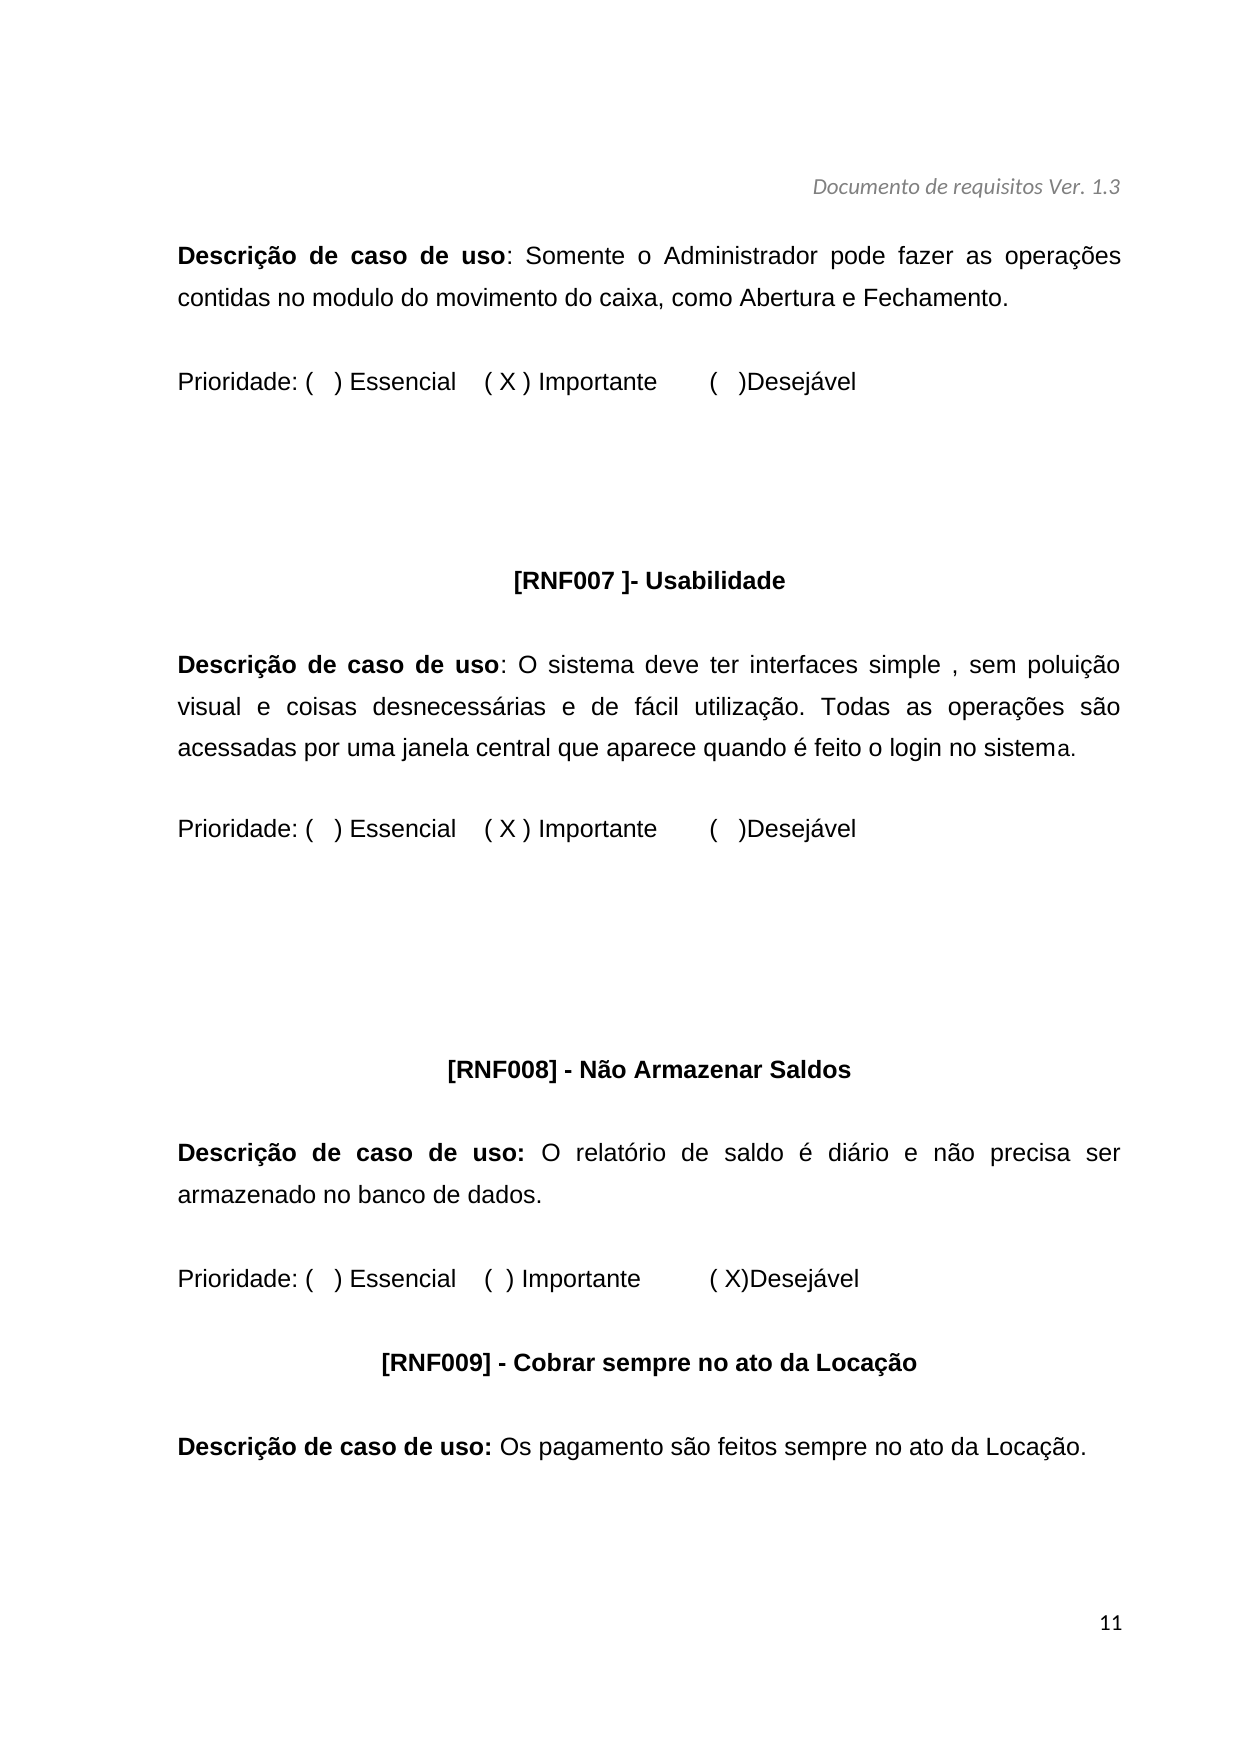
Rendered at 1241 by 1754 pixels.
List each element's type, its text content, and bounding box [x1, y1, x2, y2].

text [RNF009] - Cobrar sempre no ato da Locação [177, 1348, 1122, 1376]
text Descrição de caso de uso: O relatório de saldo é diário e não precisa ser armazenado no banco de dados. [177, 1139, 1122, 1209]
text Prioridade: ( ) Essencial ( X ) Importante ( )Desejável [177, 814, 1122, 842]
text [RNF008] - Não Armazenar Saldos [177, 1055, 1122, 1083]
text Descrição de caso de uso: O sistema deve ter interfaces simple , sem poluição visual e coisas desnecessárias e de fácil utilização. Todas as operações são acessadas por uma janela central que aparece quando é feito o login no sistema. [177, 650, 1122, 762]
text [RNF007 ]- Usabilidade [177, 567, 1122, 594]
text Prioridade: ( ) Essencial ( X ) Importante ( )Desejável [177, 368, 1122, 396]
text Prioridade: ( ) Essencial ( ) Importante ( X)Desejável [177, 1265, 1122, 1293]
text Descrição de caso de uso: Somente o Administrador pode fazer as operações contidas no modulo do movimento do caixa, como Abertura e Fechamento. [177, 242, 1122, 312]
text Descrição de caso de uso: Os pagamento são feitos sempre no ato da Locação. [177, 1432, 1122, 1460]
